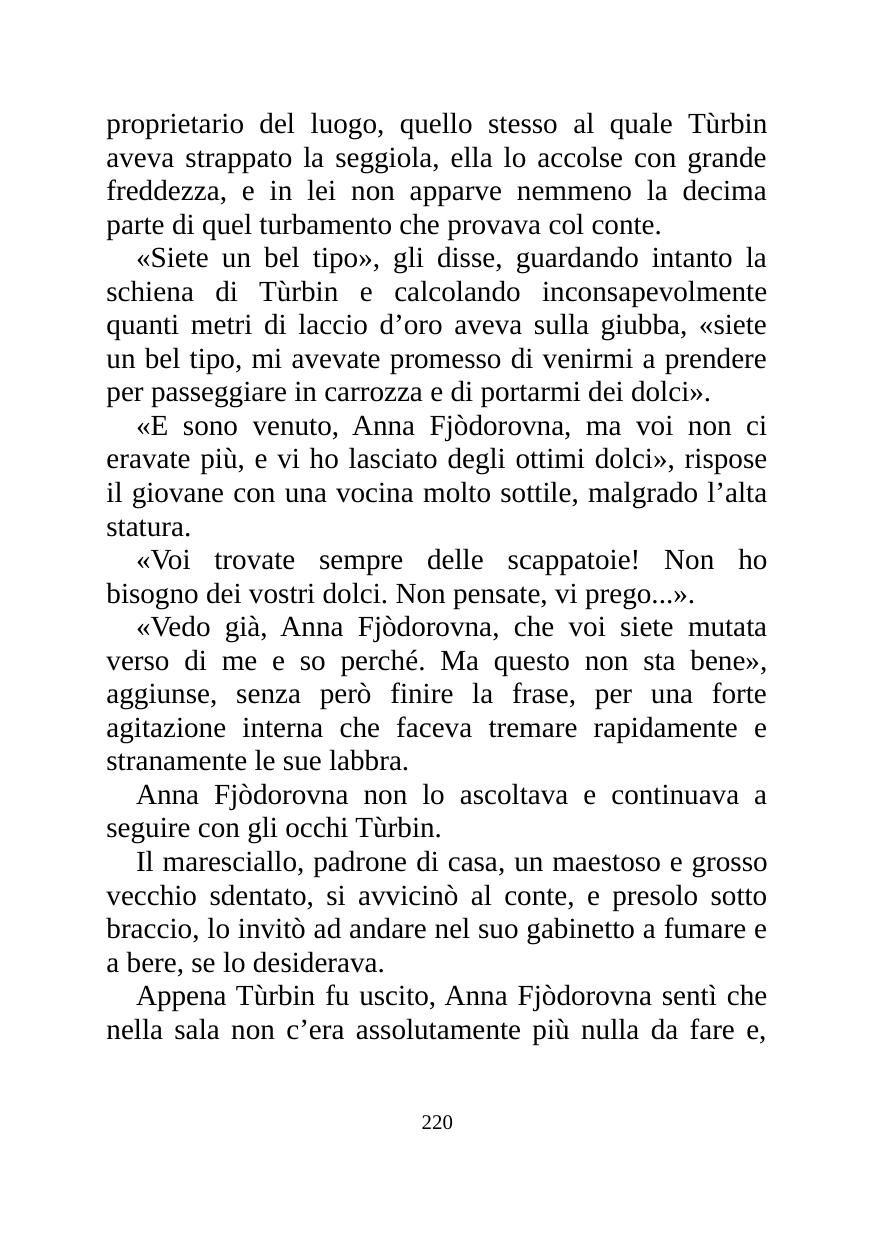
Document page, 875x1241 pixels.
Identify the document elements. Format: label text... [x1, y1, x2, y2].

text «Siete un bel tipo», gli disse, guardando intanto la schiena di Tùrbin e calcolando inconsapevolmente quanti metri di laccio d’oro aveva sulla giubba, «siete un bel tipo, mi avevate promesso di venirmi a prendere per passeggiare in carrozza e di portarmi dei dolci». [106, 240, 768, 408]
text Appena Tùrbin fu uscito, Anna Fjòdorovna sentì che nella sala non c’era assolutamente più nulla da fare e, [106, 978, 768, 1045]
text Anna Fjòdorovna non lo ascoltava e continuava a seguire con gli occhi Tùrbin. [106, 777, 768, 844]
text «E sono venuto, Anna Fjòdorovna, ma voi non ci eravate più, e vi ho lasciato degli ottimi dolci», rispose il giovane con una vocina molto sottile, malgrado l’alta statura. [106, 408, 768, 542]
text «Vedo già, Anna Fjòdorovna, che voi siete mutata verso di me e so perché. Ma questo non sta bene», aggiunse, senza però finire la frase, per una forte agitazione interna che faceva tremare rapidamente e stranamente le sue labbra. [106, 609, 768, 777]
text Il maresciallo, padrone di casa, un maestoso e grosso vecchio sdentato, si avvicinò al conte, e presolo sotto braccio, lo invitò ad andare nel suo gabinetto a fumare e a bere, se lo desiderava. [106, 844, 768, 978]
text proprietario del luogo, quello stesso al quale Tùrbin aveva strappato la seggiola, ella lo accolse con grande freddezza, e in lei non apparve nemmeno la decima parte di quel turbamento che provava col conte. [106, 106, 768, 240]
text «Voi trovate sempre delle scappatoie! Non ho bisogno dei vostri dolci. Non pensate, vi prego...». [106, 542, 768, 609]
